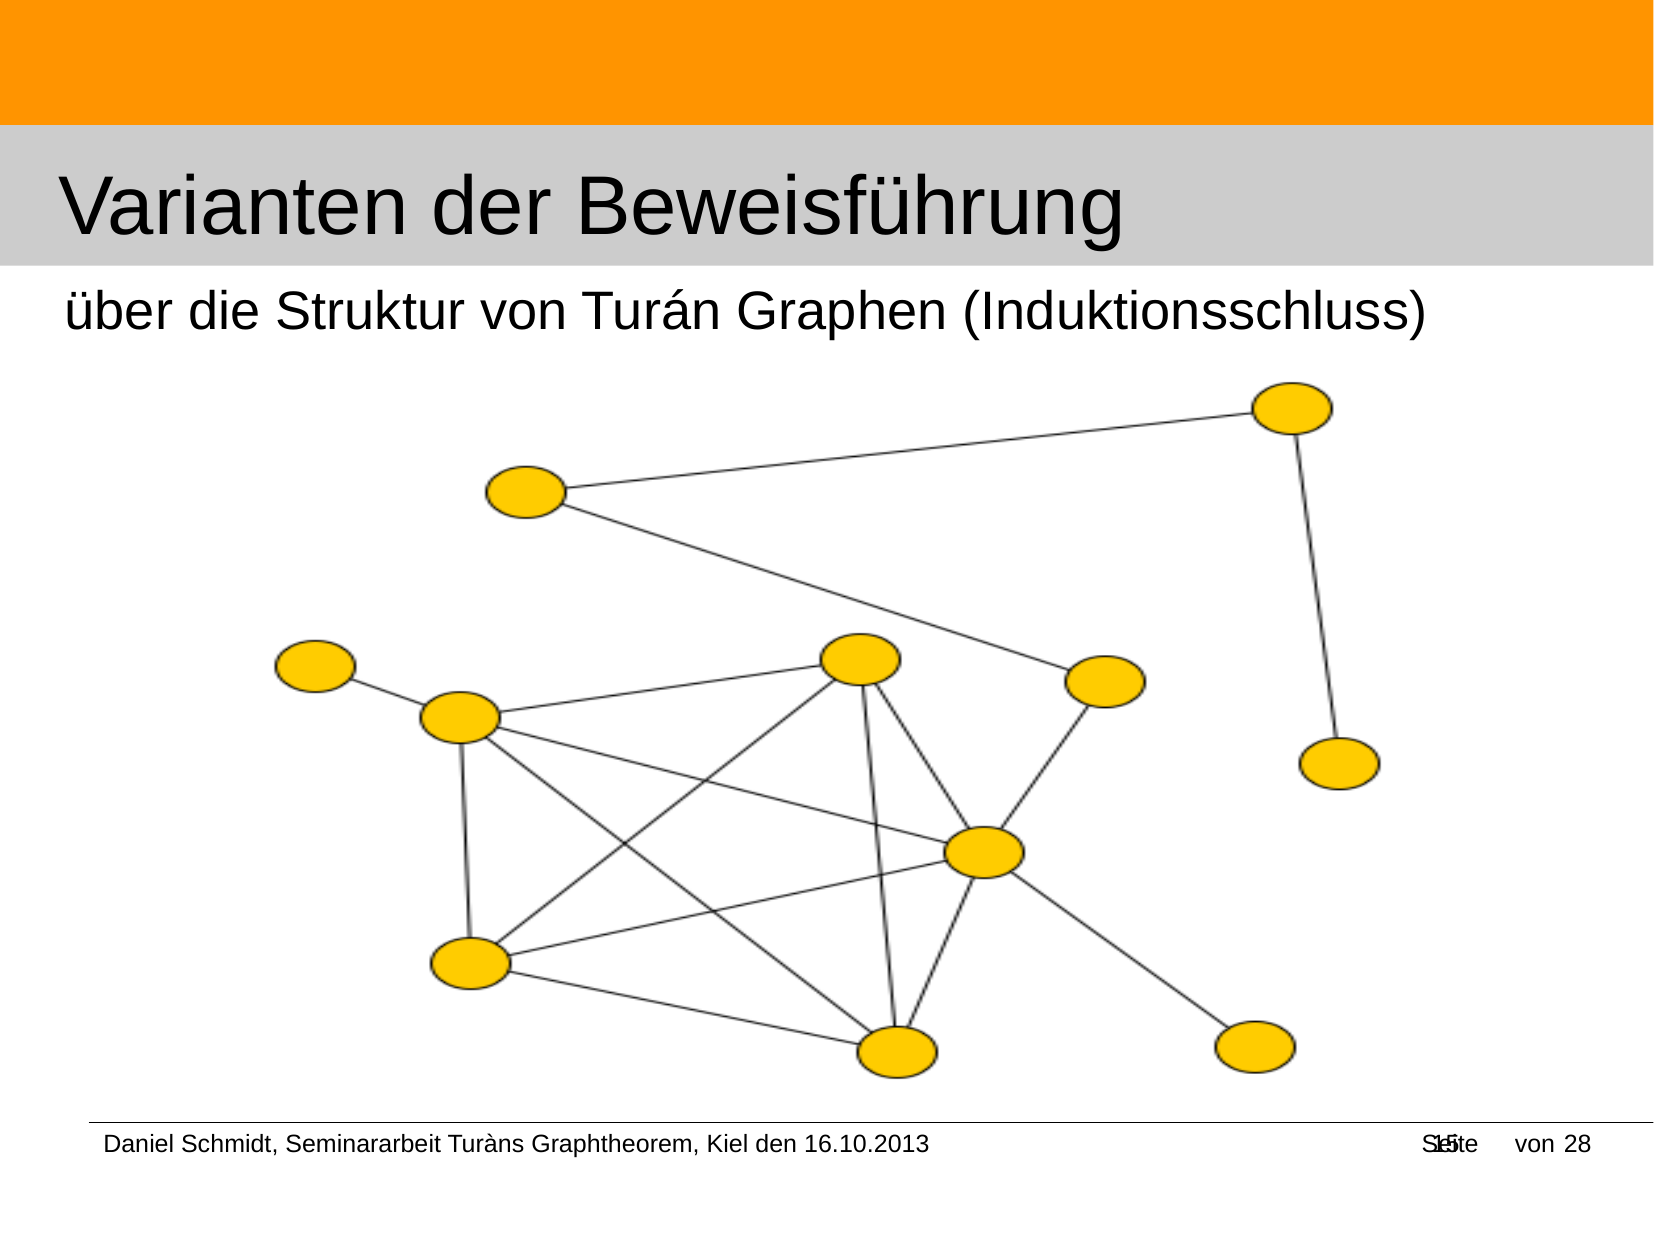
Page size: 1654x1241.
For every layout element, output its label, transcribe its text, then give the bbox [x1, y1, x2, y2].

text_box [1416, 1122, 1549, 1165]
text_box Seite [1406, 1122, 1416, 1165]
text_box 28 [1549, 1121, 1654, 1193]
text_box Daniel Schmidt, Seminararbeit Turàns Graphtheorem, Kiel den 16.10.2013 [88, 1122, 975, 1165]
picture [236, 357, 1418, 1104]
title über die Struktur von Turán Graphen (Induktionsschluss) [56, 238, 1571, 349]
title Varianten der Beweisführung [50, 143, 1359, 260]
